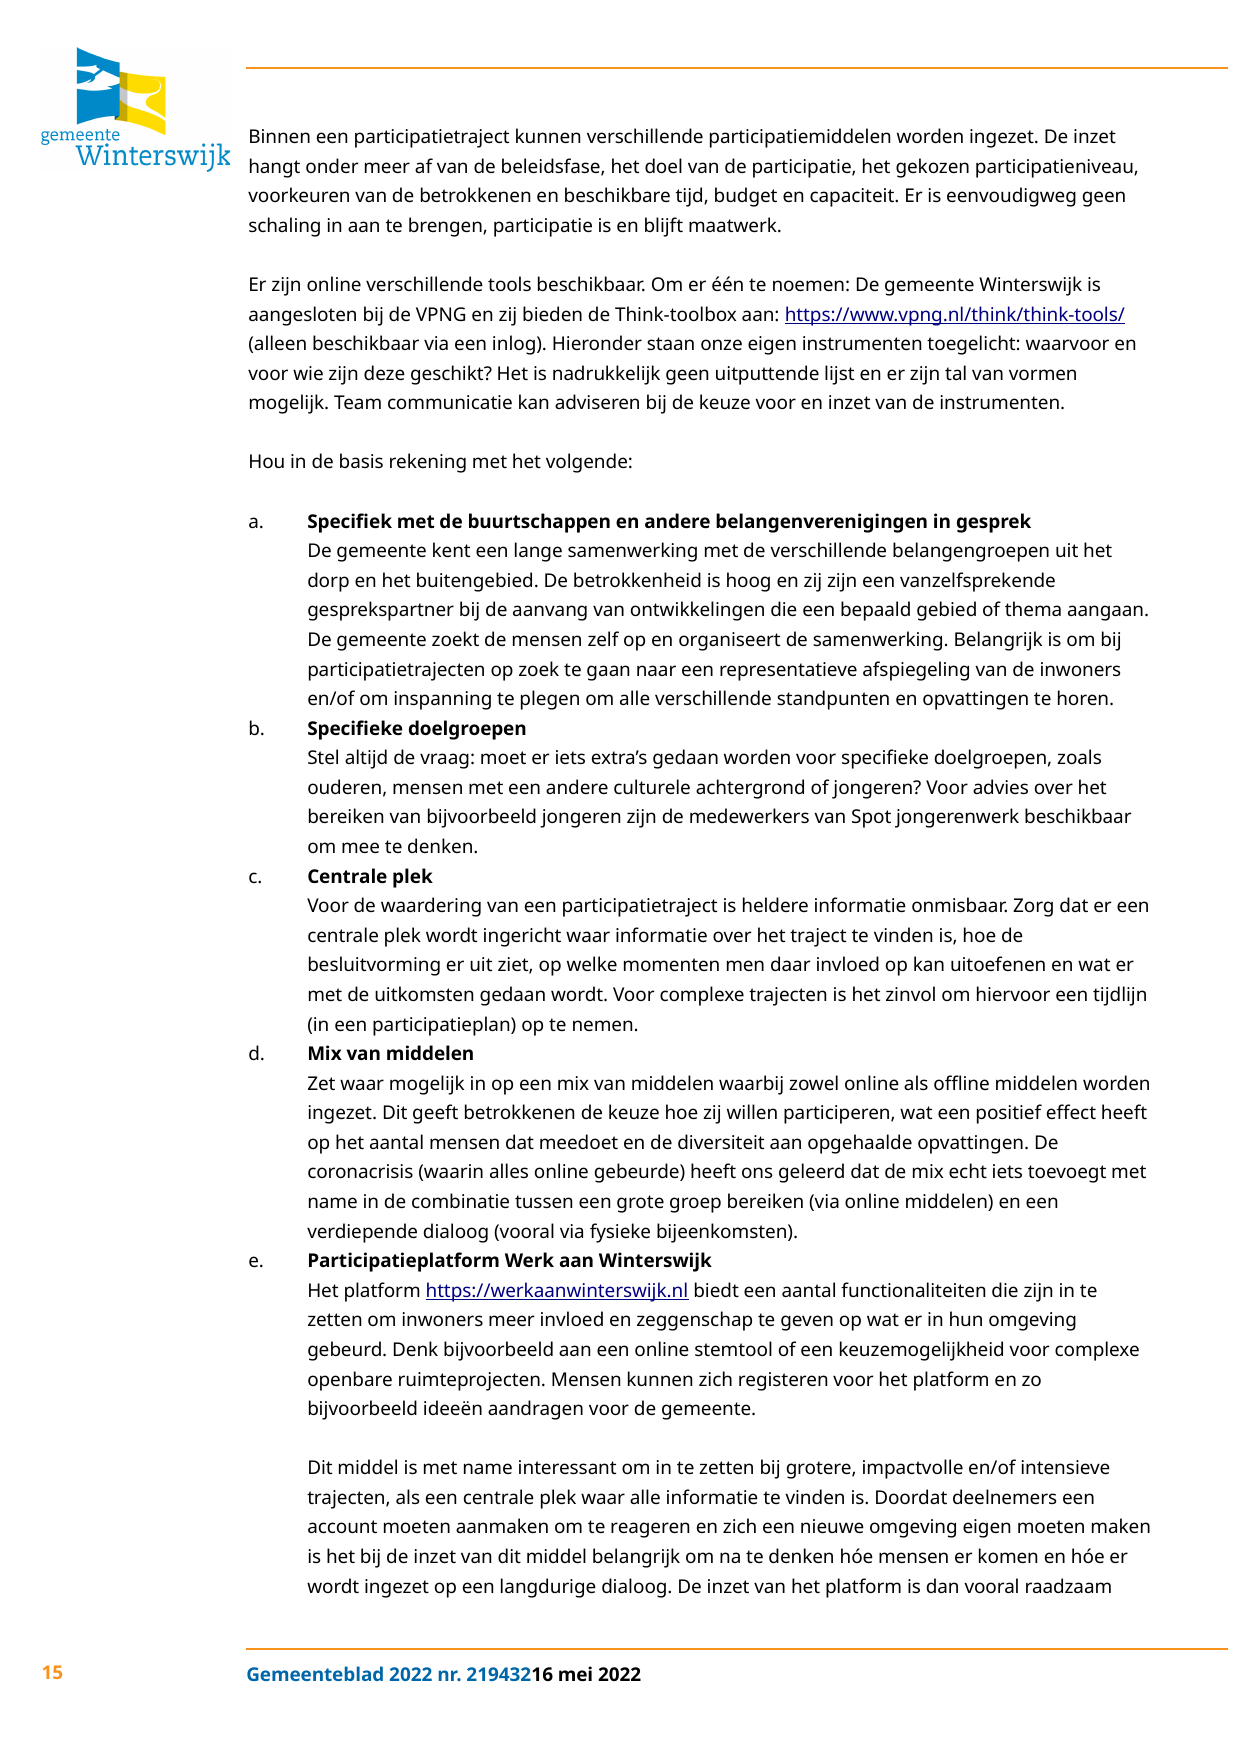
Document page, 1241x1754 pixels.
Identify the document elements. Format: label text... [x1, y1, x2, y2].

list Centrale plek [248, 863, 1152, 888]
picture [41, 47, 231, 172]
list Specifieke doelgroepen [248, 715, 1152, 741]
list Dit middel is met name interessant om in te zetten bij grotere, impactvolle en/of intensieve trajecten, als een centrale plek waar alle informatie te vinden is. Doordat deelnemers een account moeten aanmaken om te reageren en zich een nieuwe omgeving eigen moeten maken is het bij de inzet van dit middel belangrijk om na te denken hóe mensen er komen en hóe er wordt ingezet op een langdurige dialoog. De inzet van het platform is dan vooral raadzaam [248, 1454, 1152, 1598]
list Specifiek met de buurtschappen en andere belangenverenigingen in gesprek [248, 508, 1152, 533]
list Mix van middelen [248, 1040, 1152, 1066]
list Het platform https://werkaanwinterswijk.nl biedt een aantal functionaliteiten die zijn in te zetten om inwoners meer invloed en zeggenschap te geven op wat er in hun omgeving gebeurd. Denk bijvoorbeeld aan een online stemtool of een keuzemogelijkheid voor complexe openbare ruimteprojecten. Mensen kunnen zich registeren voor het platform en zo bijvoorbeeld ideeën aandragen voor de gemeente. [248, 1277, 1152, 1421]
list Participatieplatform Werk aan Winterswijk [248, 1247, 1152, 1273]
list Voor de waardering van een participatietraject is heldere informatie onmisbaar. Zorg dat er een centrale plek wordt ingericht waar informatie over het traject te vinden is, hoe de besluitvorming er uit ziet, op welke momenten men daar invloed op kan uitoefenen en wat er met de uitkomsten gedaan wordt. Voor complexe trajecten is het zinvol om hiervoor een tijdlijn (in een participatieplan) op te nemen. [248, 892, 1152, 1036]
list De gemeente kent een lange samenwerking met de verschillende belangengroepen uit het dorp en het buitengebied. De betrokkenheid is hoog en zij zijn een vanzelfsprekende gesprekspartner bij de aanvang van ontwikkelingen die een bepaald gebied of thema aangaan. De gemeente zoekt de mensen zelf op en organiseert de samenwerking. Belangrijk is om bij participatietrajecten op zoek te gaan naar een representatieve afspiegeling van de inwoners en/of om inspanning te plegen om alle verschillende standpunten en opvattingen te horen. [248, 537, 1152, 711]
picture [225, 153, 231, 162]
list Stel altijd de vraag: moet er iets extra’s gedaan worden voor specifieke doelgroepen, zoals ouderen, mensen met een andere culturele achtergrond of jongeren? Voor advies over het bereiken van bijvoorbeeld jongeren zijn de medewerkers van Spot jongerenwerk beschikbaar om mee te denken. [248, 744, 1152, 859]
text Hou in de basis rekening met het volgende: [248, 449, 1152, 474]
list Zet waar mogelijk in op een mix van middelen waarbij zowel online als offline middelen worden ingezet. Dit geeft betrokkenen de keuze hoe zij willen participeren, wat een positief effect heeft op het aantal mensen dat meedoet en de diversiteit aan opgehaalde opvattingen. De coronacrisis (waarin alles online gebeurde) heeft ons geleerd dat de mix echt iets toevoegt met name in de combinatie tussen een grote groep bereiken (via online middelen) en een verdiepende dialoog (vooral via fysieke bijeenkomsten). [248, 1070, 1152, 1243]
text Binnen een participatietraject kunnen verschillende participatiemiddelen worden ingezet. De inzet hangt onder meer af van de beleidsfase, het doel van de participatie, het gekozen participatieniveau, voorkeuren van de betrokkenen en beschikbare tijd, budget en capaciteit. Er is eenvoudigweg geen schaling in aan te brengen, participatie is en blijft maatwerk. [248, 123, 1152, 238]
text Er zijn online verschillende tools beschikbaar. Om er één te noemen: De gemeente Winterswijk is aangesloten bij de VPNG en zij bieden de Think-toolbox aan: https://www.vpng.nl/think/think-tools/ (alleen beschikbaar via een inlog). Hieronder staan onze eigen instrumenten toegelicht: waarvoor en voor wie zijn deze geschikt? Het is nadrukkelijk geen uitputtende lijst en er zijn tal van vormen mogelijk. Team communicatie kan adviseren bij de keuze voor en inzet van de instrumenten. [248, 271, 1152, 415]
